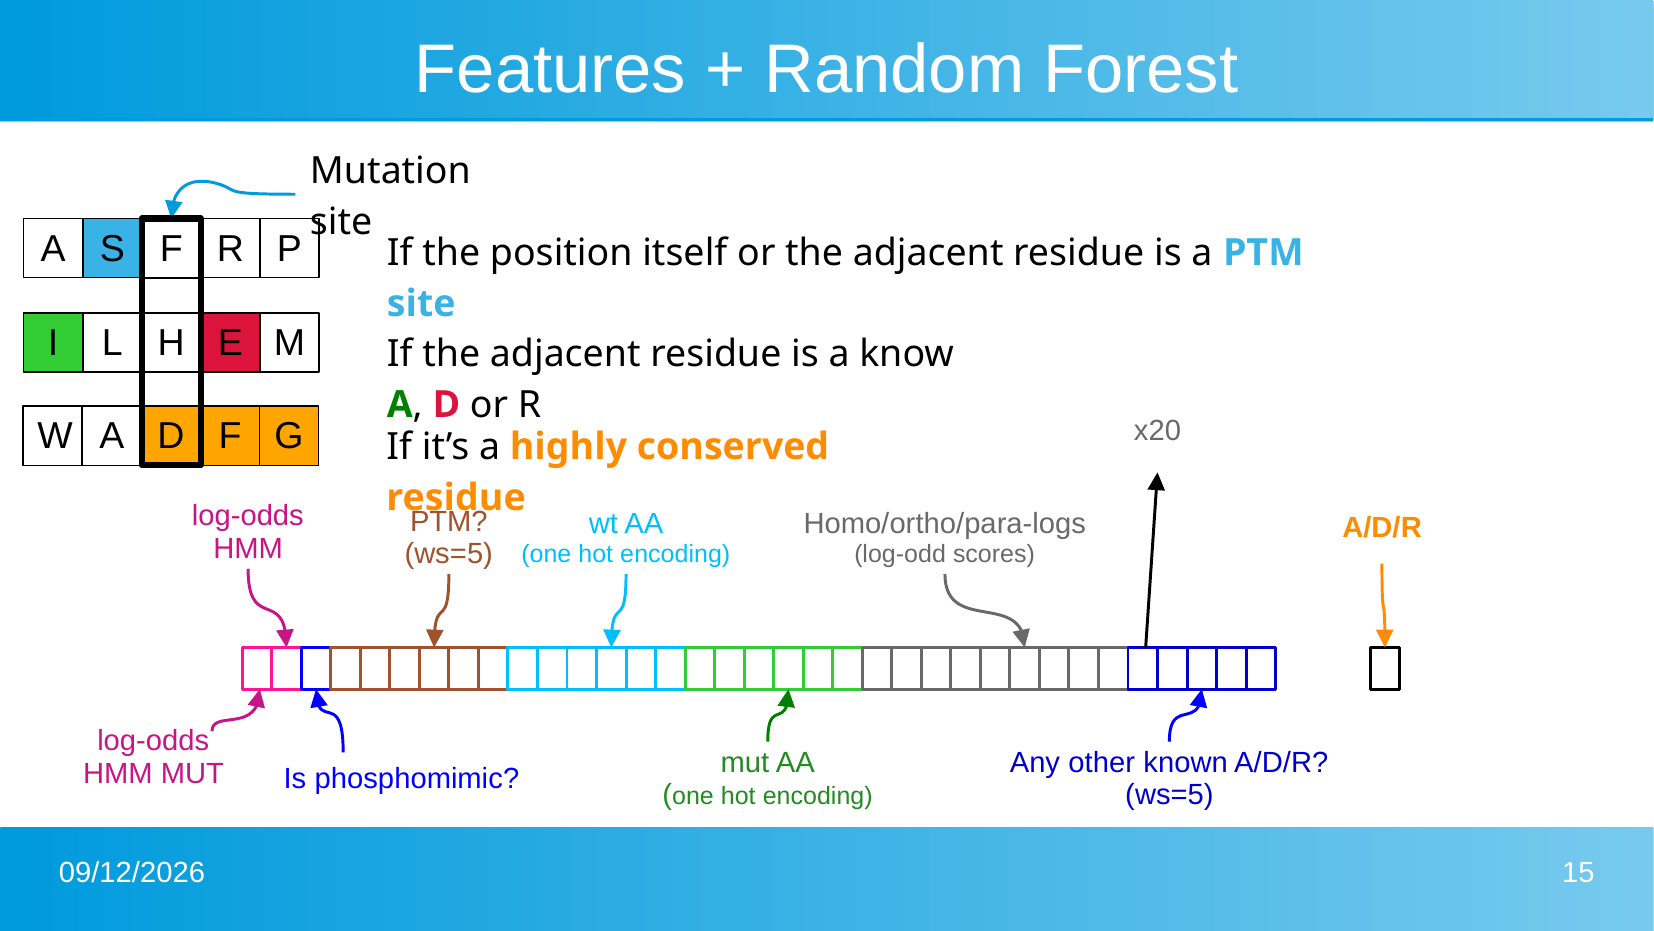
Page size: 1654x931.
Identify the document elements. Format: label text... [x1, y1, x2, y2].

text_box L [82, 312, 139, 373]
text_box Any other known A/D/R? (ws=5) [1086, 741, 1253, 816]
text_box If the adjacent residue is a know A, D or R [372, 318, 999, 378]
text_box Mutation site [295, 135, 520, 195]
text_box mut AA (one hot encoding) [685, 741, 851, 816]
text_box Is phosphomimic? [319, 741, 484, 816]
title Features + Random Forest [59, 29, 1595, 108]
text_box A/D/R [1299, 490, 1465, 564]
text_box M [259, 312, 319, 373]
text_box F [145, 222, 198, 278]
text_box Homo/ortho/para-logs (log-odd scores) [862, 500, 1028, 575]
text_box I [23, 312, 82, 373]
text_box S [82, 218, 139, 278]
text_box A [23, 218, 82, 278]
text_box E [204, 312, 259, 373]
text_box wt AA (one hot encoding) [543, 500, 709, 575]
text_box D [145, 406, 198, 462]
text_box If the position itself or the adjacent residue is a PTM site [372, 218, 1341, 278]
text_box P [259, 218, 319, 278]
text_box R [204, 218, 259, 278]
text_box If it’s a highly conserved residue [371, 412, 880, 472]
text_box H [145, 312, 198, 373]
text_box log-odds HMM [165, 495, 331, 569]
text_box x20 [1104, 393, 1211, 467]
text_box PTM? (ws=5) [366, 500, 532, 575]
text_box G [259, 406, 319, 466]
text_box W [23, 406, 82, 466]
text_box F [204, 406, 259, 466]
text_box A [82, 406, 139, 466]
text_box log-odds HMM MUT [70, 720, 237, 794]
